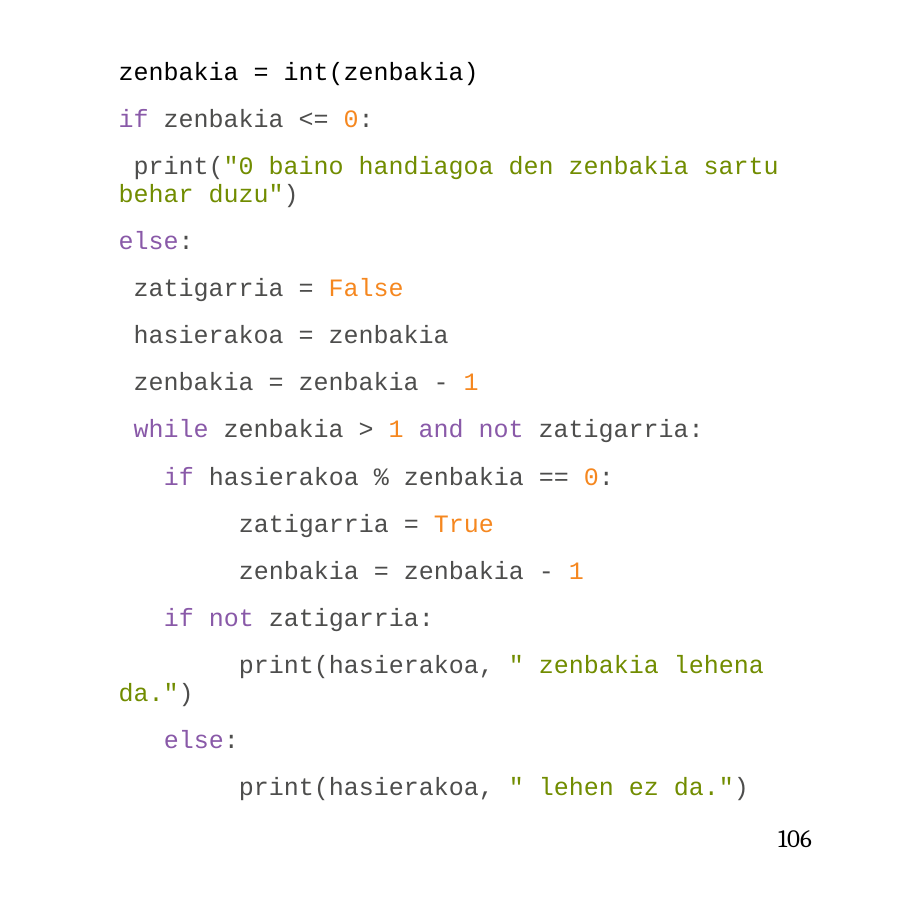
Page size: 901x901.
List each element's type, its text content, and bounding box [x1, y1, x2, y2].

text zenbakia = zenbakia - 1 [118, 558, 811, 587]
text zenbakia = int(zenbakia) [118, 59, 811, 87]
text print(hasierakoa, " lehen ez da.") [118, 775, 811, 803]
text if zenbakia <= 0: [118, 106, 811, 134]
text zenbakia = zenbakia - 1 [118, 370, 811, 398]
text print("0 baino handiagoa den zenbakia sartu behar duzu") [118, 153, 811, 210]
text else: [118, 728, 811, 756]
text else: [118, 229, 811, 257]
text print(hasierakoa, " zenbakia lehena da.") [118, 652, 811, 709]
text if not zatigarria: [118, 605, 811, 634]
text while zenbakia > 1 and not zatigarria: [118, 417, 811, 445]
text if hasierakoa % zenbakia == 0: [118, 464, 811, 492]
text hasierakoa = zenbakia [118, 323, 811, 351]
text zatigarria = True [118, 511, 811, 539]
text zatigarria = False [118, 276, 811, 304]
